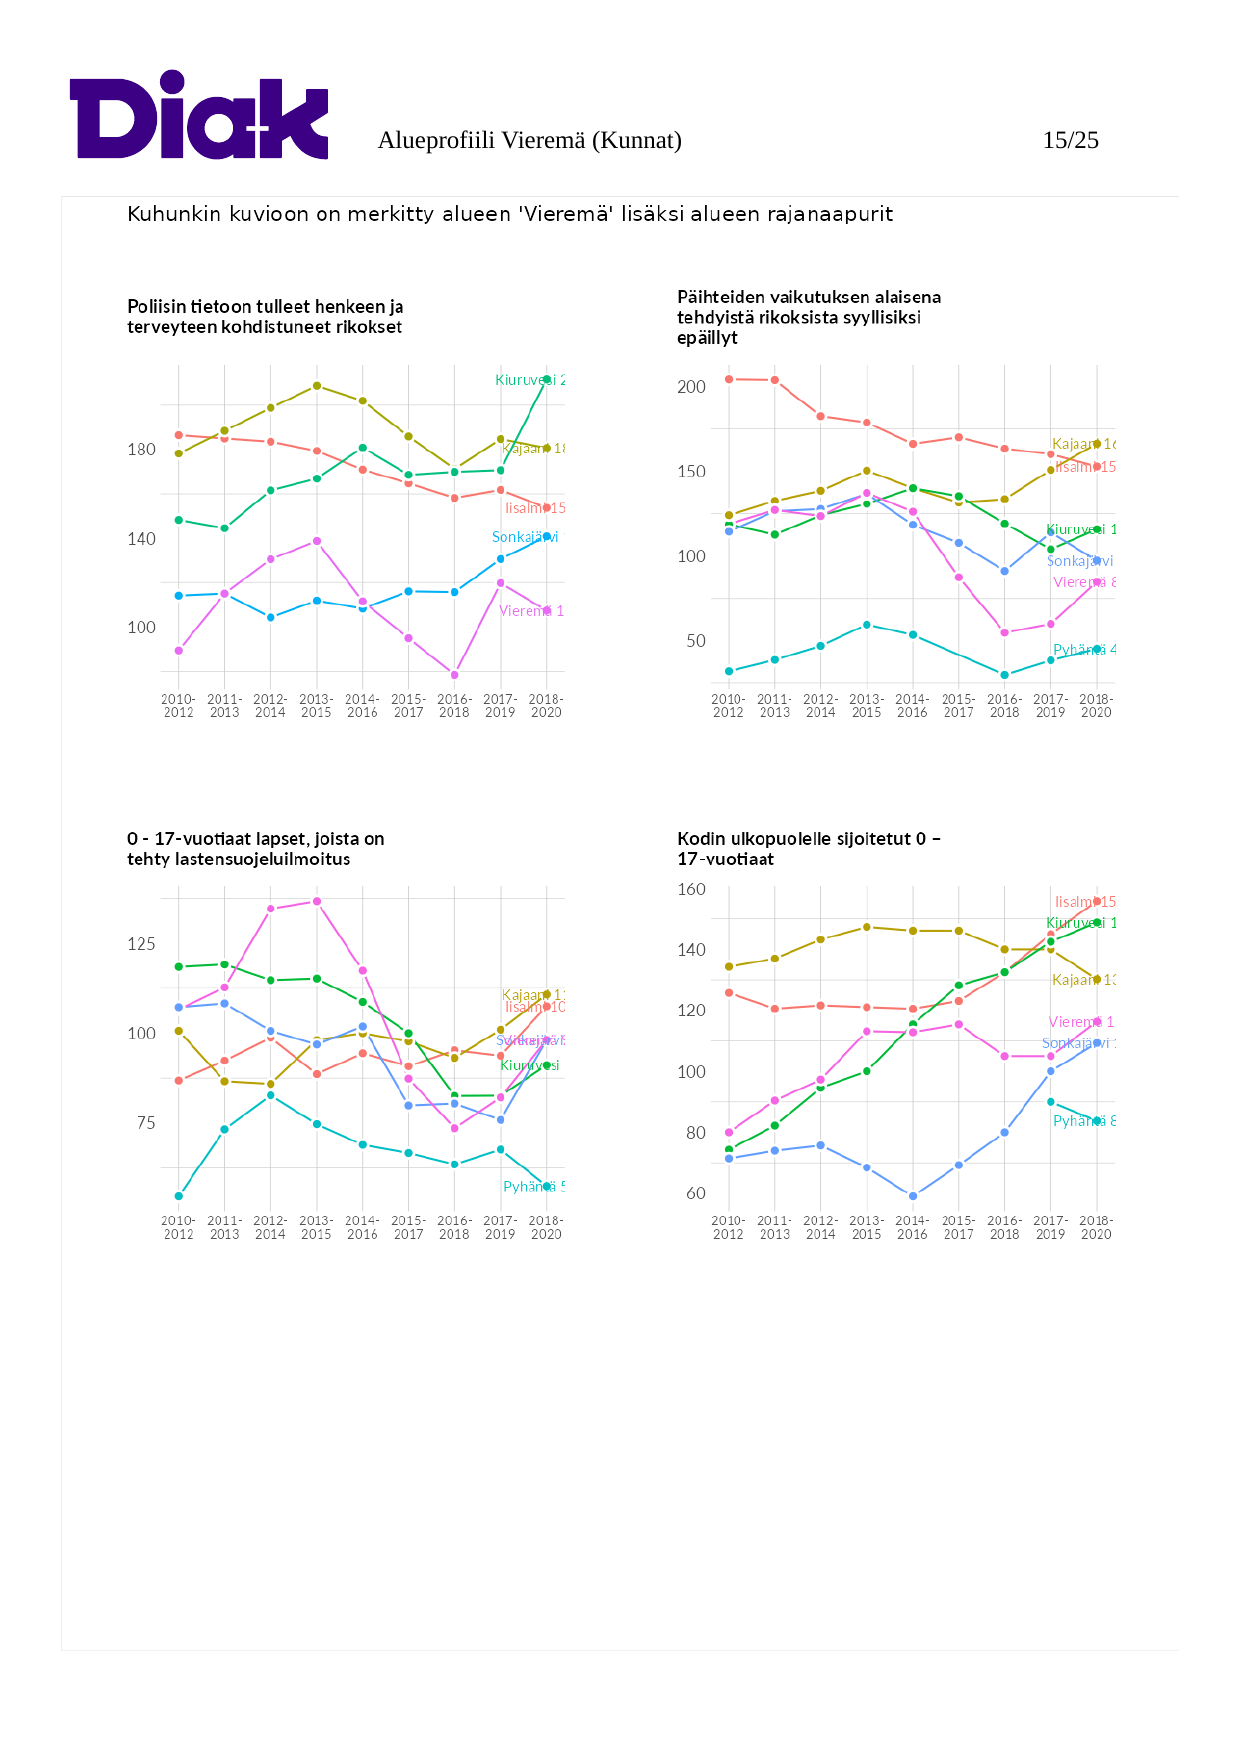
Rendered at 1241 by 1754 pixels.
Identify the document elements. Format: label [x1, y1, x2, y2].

picture [61, 196, 1179, 1651]
